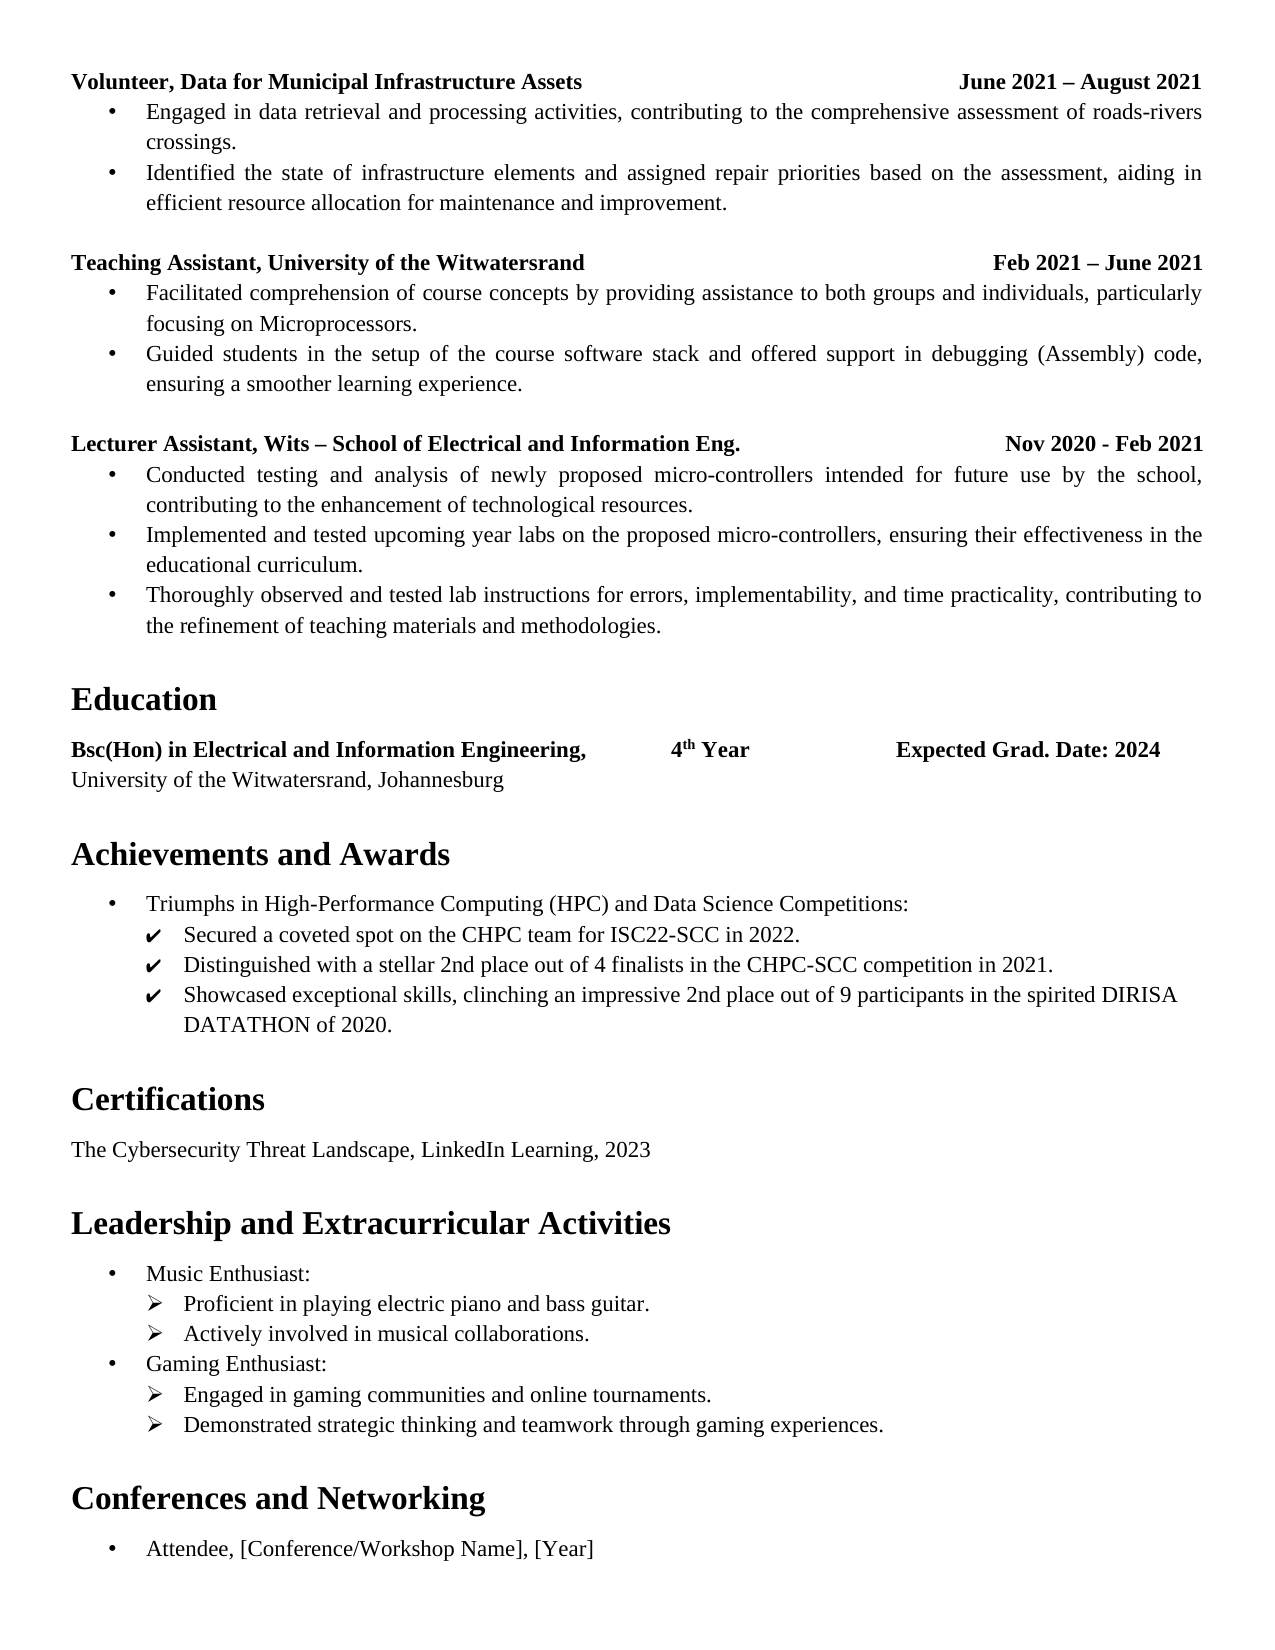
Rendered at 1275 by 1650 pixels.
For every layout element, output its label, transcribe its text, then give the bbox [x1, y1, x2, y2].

list Facilitated comprehension of course concepts by providing assistance to both groups and individuals, particularly focusing on Microprocessors. [108, 279, 1204, 336]
list Secured a coveted spot on the CHPC team for ISC22-SCC in 2022. [146, 921, 1204, 947]
list Distinguished with a stellar 2nd place out of 4 finalists in the CHPC-SCC competition in 2021. [146, 951, 1204, 977]
text Lecturer Assistant, Wits – School of Electrical and Information Eng. Nov 2020 - Feb 2021 [71, 431, 1204, 457]
subtitle Leadership and Extracurricular Activities [71, 1203, 1204, 1242]
list Implemented and tested upcoming year labs on the proposed micro-controllers, ensuring their effectiveness in the educational curriculum. [108, 521, 1204, 578]
list Demonstrated strategic thinking and teamwork through gaming experiences. [146, 1411, 1204, 1437]
text The Cybersecurity Threat Landscape, LinkedIn Learning, 2023 [71, 1136, 1204, 1162]
list Engaged in gaming communities and online tournaments. [146, 1381, 1204, 1407]
list Thoroughly observed and tested lab instructions for errors, implementability, and time practicality, contributing to the refinement of teaching materials and methodologies. [108, 582, 1204, 638]
list Guided students in the setup of the course software stack and offered support in debugging (Assembly) code, ensuring a smoother learning experience. [108, 340, 1204, 396]
list Showcased exceptional skills, clinching an impressive 2nd place out of 9 participants in the spirited DIRISA DATATHON of 2020. [146, 981, 1204, 1038]
subtitle Achievements and Awards [71, 834, 1204, 872]
list Music Enthusiast: [108, 1260, 1204, 1286]
list Engaged in data retrieval and processing activities, contributing to the comprehensive assessment of roads-rivers crossings. [108, 98, 1204, 155]
text Volunteer, Data for Municipal Infrastructure Assets June 2021 – August 2021 [71, 68, 1204, 94]
text Bsc(Hon) in Electrical and Information Engineering, 4th Year Expected Grad. Date: 2024 [71, 736, 1204, 762]
text University of the Witwatersrand, Johannesburg [71, 766, 1204, 793]
subtitle Conferences and Networking [71, 1479, 1204, 1517]
list Actively involved in musical collaborations. [146, 1320, 1204, 1347]
list Identified the state of infrastructure elements and assigned repair priorities based on the assessment, aiding in efficient resource allocation for maintenance and improvement. [108, 159, 1204, 215]
list Proficient in playing electric piano and bass guitar. [146, 1290, 1204, 1316]
text Teaching Assistant, University of the Witwatersrand Feb 2021 – June 2021 [71, 249, 1204, 276]
subtitle Certifications [71, 1079, 1204, 1117]
subtitle Education [71, 679, 1204, 718]
list Triumphs in High-Performance Computing (HPC) and Data Science Competitions: [108, 891, 1204, 917]
list Gaming Enthusiast: [108, 1351, 1204, 1377]
list Conducted testing and analysis of newly proposed micro-controllers intended for future use by the school, contributing to the enhancement of technological resources. [108, 461, 1204, 517]
list Attendee, [Conference/Workshop Name], [Year] [108, 1535, 1204, 1562]
